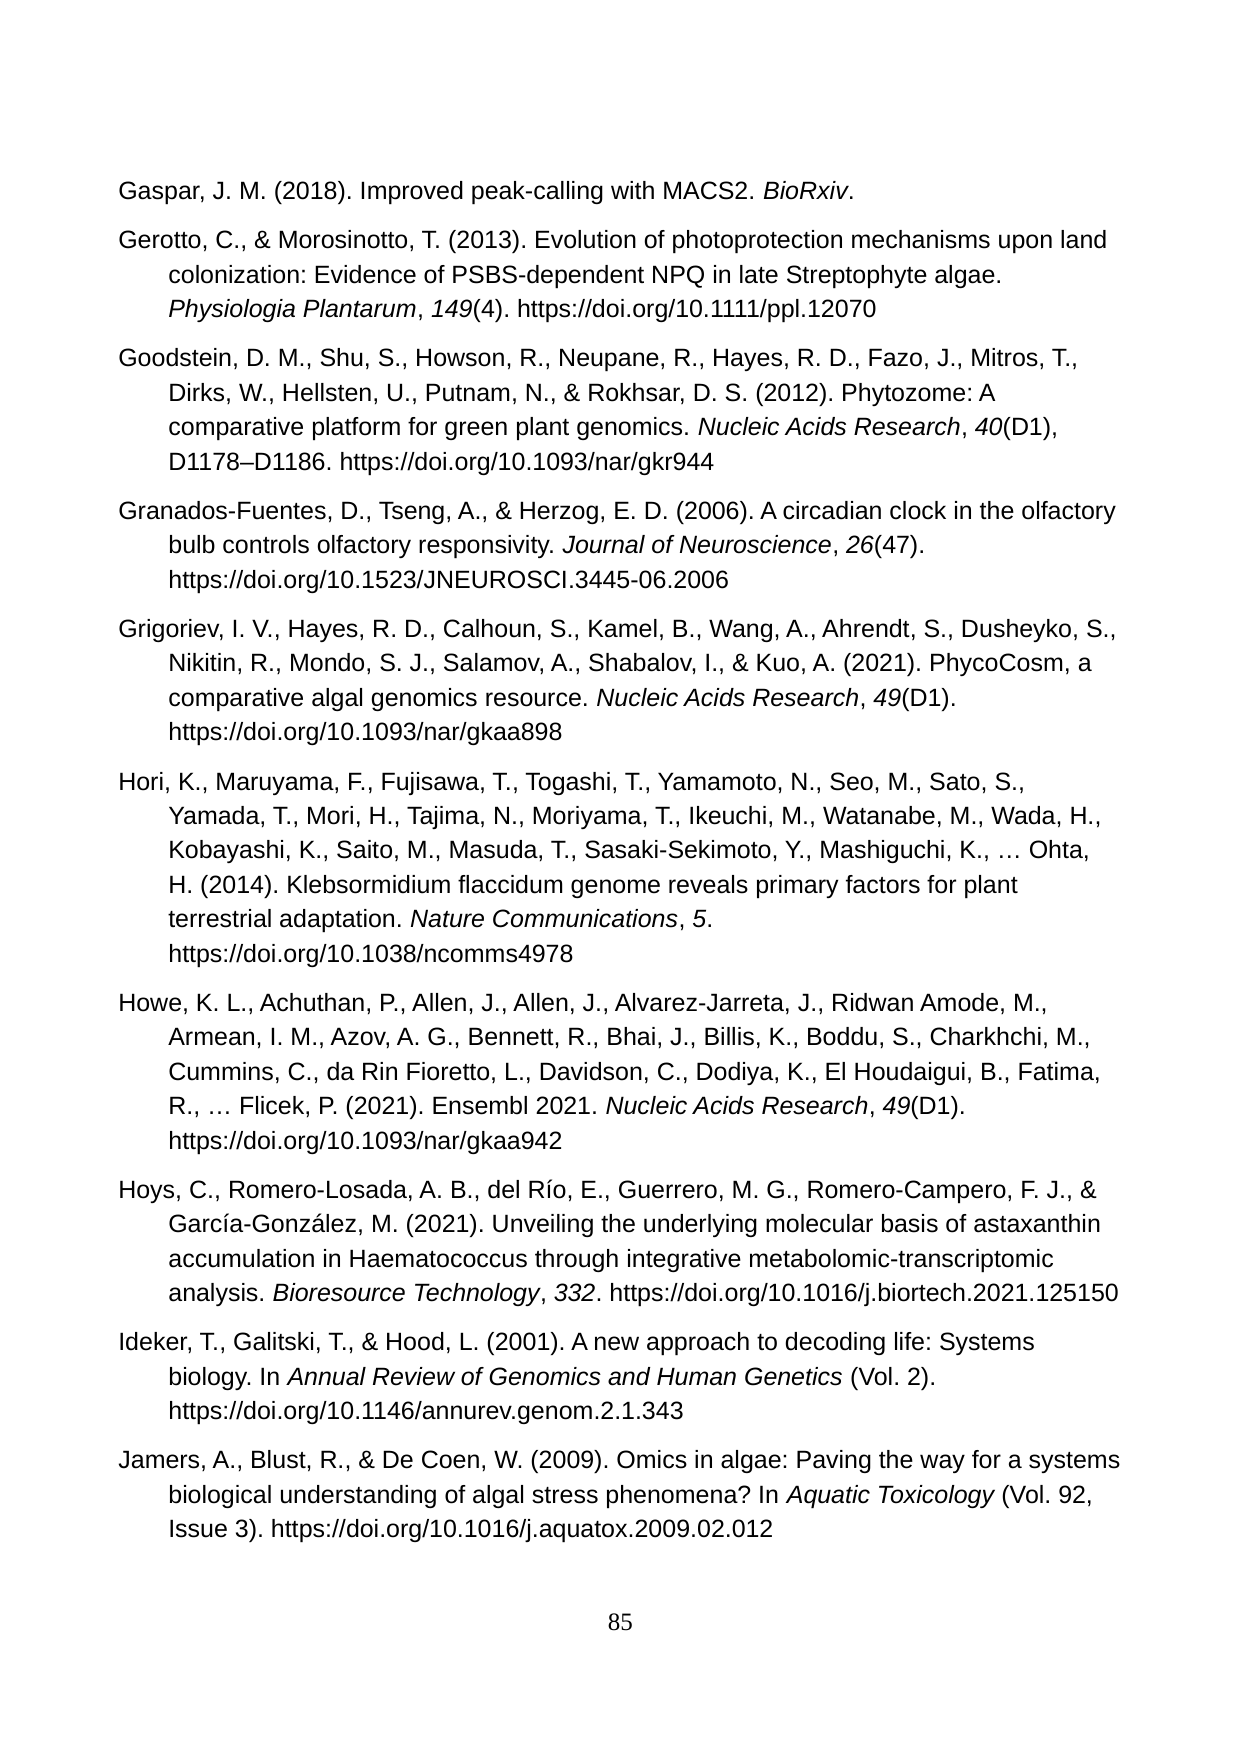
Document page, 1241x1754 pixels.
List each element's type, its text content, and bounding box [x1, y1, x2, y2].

text Hori, K., Maruyama, F., Fujisawa, T., Togashi, T., Yamamoto, N., Seo, M., Sato, S., Yamada, T., Mori, H., Tajima, N., Moriyama, T., Ikeuchi, M., Watanabe, M., Wada, H., Kobayashi, K., Saito, M., Masuda, T., Sasaki-Sekimoto, Y., Mashiguchi, K., … Ohta, H. (2014). Klebsormidium flaccidum genome reveals primary factors for plant terrestrial adaptation. Nature Communications, 5. https://doi.org/10.1038/ncomms4978 [118, 766, 1122, 968]
text Hoys, C., Romero-Losada, A. B., del Río, E., Guerrero, M. G., Romero-Campero, F. J., & García-González, M. (2021). Unveiling the underlying molecular basis of astaxanthin accumulation in Haematococcus through integrative metabolomic-transcriptomic analysis. Bioresource Technology, 332. https://doi.org/10.1016/j.biortech.2021.125150 [118, 1175, 1122, 1307]
text Goodstein, D. M., Shu, S., Howson, R., Neupane, R., Hayes, R. D., Fazo, J., Mitros, T., Dirks, W., Hellsten, U., Putnam, N., & Rokhsar, D. S. (2012). Phytozome: A comparative platform for green plant genomics. Nucleic Acids Research, 40(D1), D1178–D1186. https://doi.org/10.1093/nar/gkr944 [118, 343, 1122, 476]
text Grigoriev, I. V., Hayes, R. D., Calhoun, S., Kamel, B., Wang, A., Ahrendt, S., Dusheyko, S., Nikitin, R., Mondo, S. J., Salamov, A., Shabalov, I., & Kuo, A. (2021). PhycoCosm, a comparative algal genomics resource. Nucleic Acids Research, 49(D1). https://doi.org/10.1093/nar/gkaa898 [118, 614, 1122, 746]
text Ideker, T., Galitski, T., & Hood, L. (2001). A new approach to decoding life: Systems biology. In Annual Review of Genomics and Human Genetics (Vol. 2). https://doi.org/10.1146/annurev.genom.2.1.343 [118, 1327, 1122, 1425]
text Granados-Fuentes, D., Tseng, A., & Herzog, E. D. (2006). A circadian clock in the olfactory bulb controls olfactory responsivity. Journal of Neuroscience, 26(47). https://doi.org/10.1523/JNEUROSCI.3445-06.2006 [118, 496, 1122, 594]
text Howe, K. L., Achuthan, P., Allen, J., Allen, J., Alvarez-Jarreta, J., Ridwan Amode, M., Armean, I. M., Azov, A. G., Bennett, R., Bhai, J., Billis, K., Boddu, S., Charkhchi, M., Cummins, C., da Rin Fioretto, L., Davidson, C., Dodiya, K., El Houdaigui, B., Fatima, R., … Flicek, P. (2021). Ensembl 2021. Nucleic Acids Research, 49(D1). https://doi.org/10.1093/nar/gkaa942 [118, 988, 1122, 1154]
text Gaspar, J. M. (2018). Improved peak-calling with MACS2. BioRxiv. [118, 176, 1122, 205]
text Gerotto, C., & Morosinotto, T. (2013). Evolution of photoprotection mechanisms upon land colonization: Evidence of PSBS-dependent NPQ in late Streptophyte algae. Physiologia Plantarum, 149(4). https://doi.org/10.1111/ppl.12070 [118, 225, 1122, 323]
text Jamers, A., Blust, R., & De Coen, W. (2009). Omics in algae: Paving the way for a systems biological understanding of algal stress phenomena? In Aquatic Toxicology (Vol. 92, Issue 3). https://doi.org/10.1016/j.aquatox.2009.02.012 [118, 1445, 1122, 1543]
